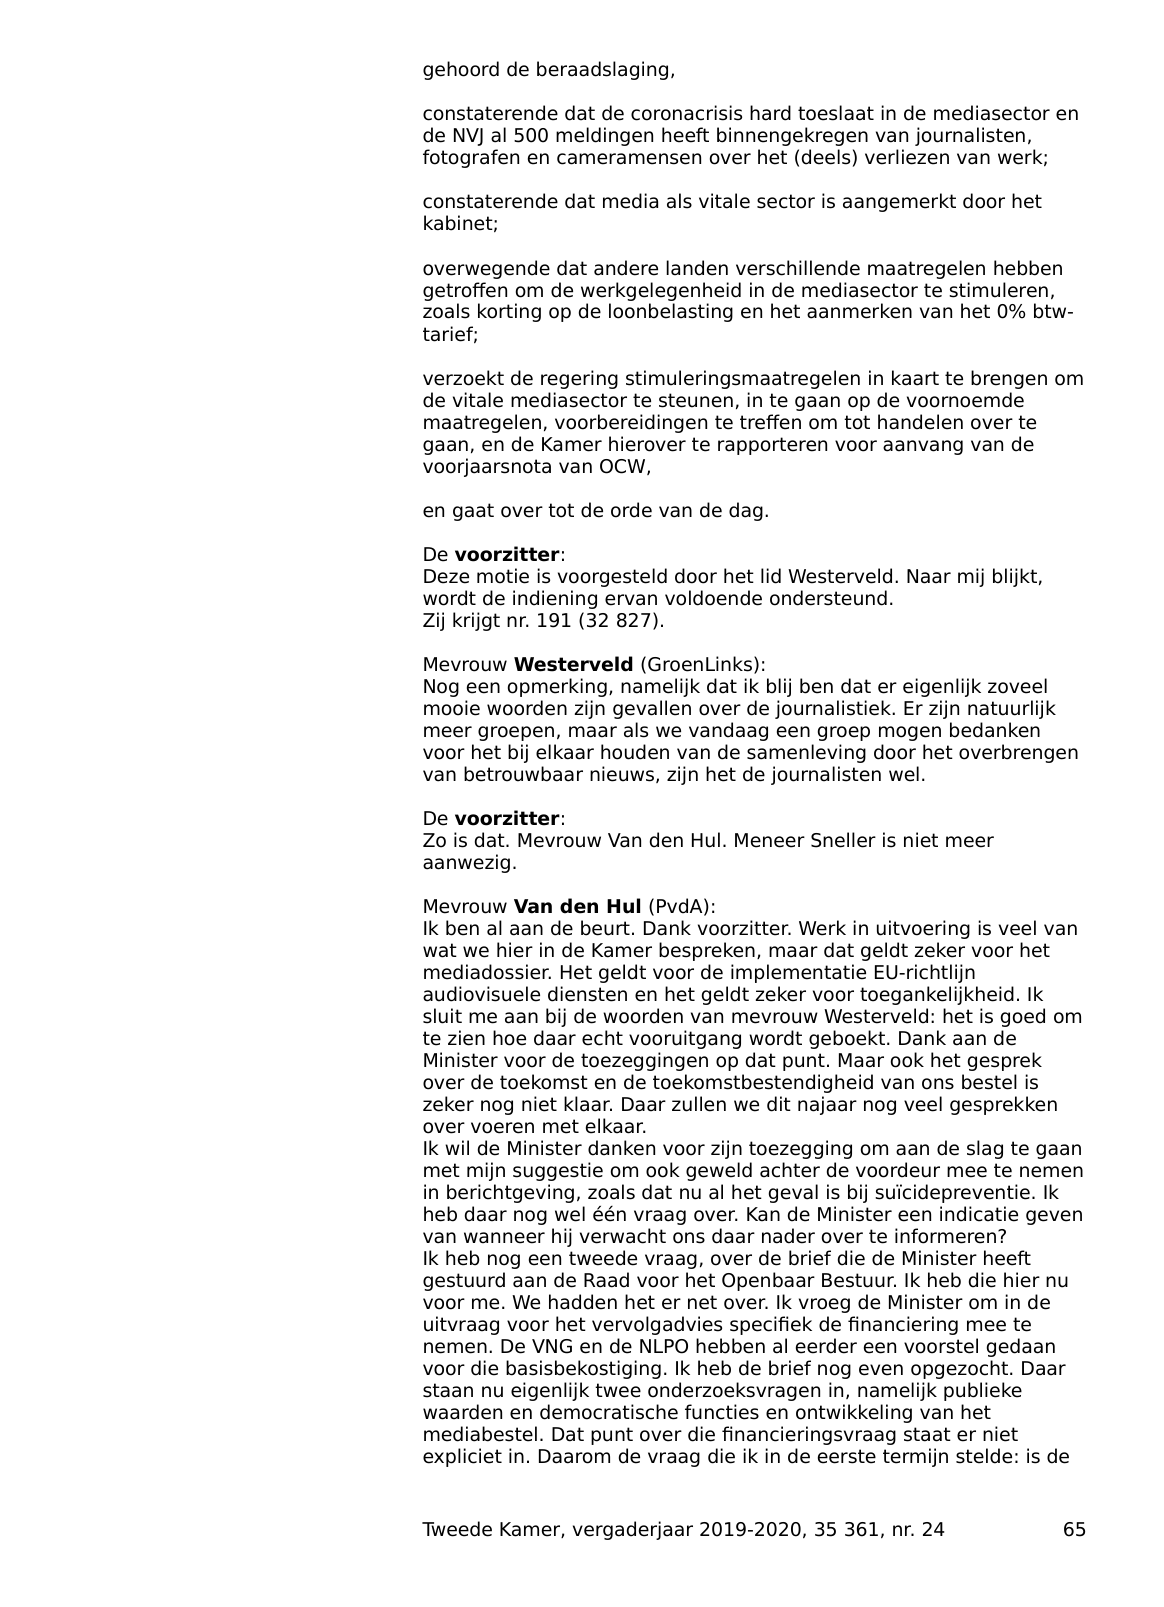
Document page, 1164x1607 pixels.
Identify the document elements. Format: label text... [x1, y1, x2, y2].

text Zij krijgt nr. 191 (32 827). [422, 610, 1087, 632]
text De voorzitter: [422, 808, 1087, 830]
text overwegende dat andere landen verschillende maatregelen hebben getroffen om de werkgelegenheid in de mediasector te stimuleren, zoals korting op de loonbelasting en het aanmerken van het 0% btw-tarief; [422, 257, 1087, 345]
text De voorzitter: [422, 544, 1087, 566]
text constaterende dat media als vitale sector is aangemerkt door het kabinet; [422, 191, 1087, 235]
text Ik wil de Minister danken voor zijn toezegging om aan de slag te gaan met mijn suggestie om ook geweld achter de voordeur mee te nemen in berichtgeving, zoals dat nu al het geval is bij suïcidepreventie. Ik heb daar nog wel één vraag over. Kan de Minister een indicatie geven van wanneer hij verwacht ons daar nader over te informeren? [422, 1138, 1087, 1248]
text Ik heb nog een tweede vraag, over de brief die de Minister heeft gestuurd aan de Raad voor het Openbaar Bestuur. Ik heb die hier nu voor me. We hadden het er net over. Ik vroeg de Minister om in de uitvraag voor het vervolgadvies specifiek de financiering mee te nemen. De VNG en de NLPO hebben al eerder een voorstel gedaan voor die basisbekostiging. Ik heb de brief nog even opgezocht. Daar staan nu eigenlijk twee onderzoeksvragen in, namelijk publieke waarden en democratische functies en ontwikkeling van het mediabestel. Dat punt over die financieringsvraag staat er niet expliciet in. Daarom de vraag die ik in de eerste termijn stelde: is de [422, 1248, 1087, 1468]
text Zo is dat. Mevrouw Van den Hul. Meneer Sneller is niet meer aanwezig. [422, 830, 1087, 874]
text Nog een opmerking, namelijk dat ik blij ben dat er eigenlijk zoveel mooie woorden zijn gevallen over de journalistiek. Er zijn natuurlijk meer groepen, maar als we vandaag een groep mogen bedanken voor het bij elkaar houden van de samenleving door het overbrengen van betrouwbaar nieuws, zijn het de journalisten wel. [422, 676, 1087, 786]
text en gaat over tot de orde van de dag. [422, 500, 1087, 522]
text Mevrouw Westerveld (GroenLinks): [422, 654, 1087, 676]
text Deze motie is voorgesteld door het lid Westerveld. Naar mij blijkt, wordt de indiening ervan voldoende ondersteund. [422, 566, 1087, 610]
text verzoekt de regering stimuleringsmaatregelen in kaart te brengen om de vitale mediasector te steunen, in te gaan op de voornoemde maatregelen, voorbereidingen te treffen om tot handelen over te gaan, en de Kamer hierover te rapporteren voor aanvang van de voorjaarsnota van OCW, [422, 368, 1087, 477]
text constaterende dat de coronacrisis hard toeslaat in de mediasector en de NVJ al 500 meldingen heeft binnengekregen van journalisten, fotografen en cameramensen over het (deels) verliezen van werk; [422, 103, 1087, 169]
text Mevrouw Van den Hul (PvdA): [422, 896, 1087, 918]
text gehoord de beraadslaging, [422, 59, 1087, 81]
text Ik ben al aan de beurt. Dank voorzitter. Werk in uitvoering is veel van wat we hier in de Kamer bespreken, maar dat geldt zeker voor het mediadossier. Het geldt voor de implementatie EU-richtlijn audiovisuele diensten en het geldt zeker voor toegankelijkheid. Ik sluit me aan bij de woorden van mevrouw Westerveld: het is goed om te zien hoe daar echt vooruitgang wordt geboekt. Dank aan de Minister voor de toezeggingen op dat punt. Maar ook het gesprek over de toekomst en de toekomstbestendigheid van ons bestel is zeker nog niet klaar. Daar zullen we dit najaar nog veel gesprekken over voeren met elkaar. [422, 918, 1087, 1138]
